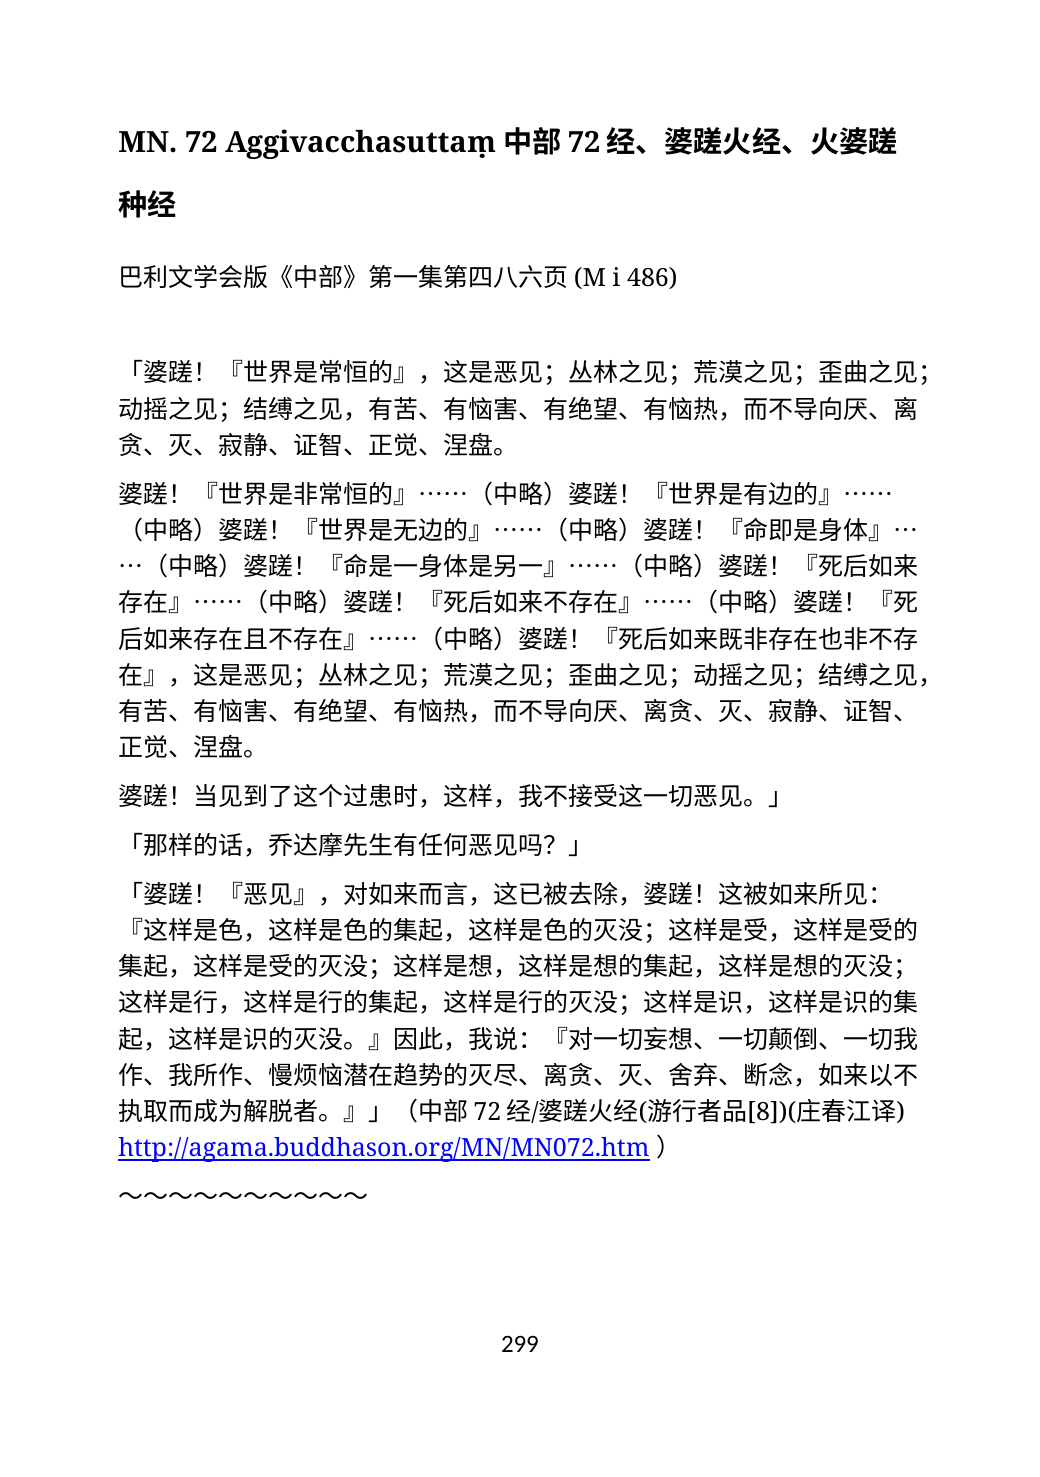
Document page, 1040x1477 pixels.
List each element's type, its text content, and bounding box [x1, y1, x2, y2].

text 「那样的话，乔达摩先生有任何恶见吗？」 [118, 825, 921, 862]
text 「婆蹉！『恶见』，对如来而言，这已被去除，婆蹉！这被如来所见：『这样是色，这样是色的集起，这样是色的灭没；这样是受，这样是受的集起，这样是受的灭没；这样是想，这样是想的集起，这样是想的灭没；这样是行，这样是行的集起，这样是行的灭没；这样是识，这样是识的集起，这样是识的灭没。』因此，我说：『对一切妄想、一切颠倒、一切我作、我所作、慢烦恼潜在趋势的灭尽、离贪、灭、舍弃、断念，如来以不执取而成为解脱者。』」（中部72经/婆蹉火经(游行者品[8])(庄春江译) http://agama.buddhason.org/MN/MN072.htm ） [118, 874, 921, 1164]
text 巴利文学会版《中部》第一集第四八六页 (M i 486) [118, 258, 921, 294]
text 「婆蹉！『世界是常恒的』，这是恶见；丛林之见；荒漠之见；歪曲之见；动摇之见；结缚之见，有苦、有恼害、有绝望、有恼热，而不导向厌、离贪、灭、寂静、证智、正觉、涅盘。 [118, 353, 921, 462]
text 婆蹉！当见到了这个过患时，这样，我不接受这一切恶见。」 [118, 777, 921, 813]
text 婆蹉！『世界是非常恒的』……（中略）婆蹉！『世界是有边的』……（中略）婆蹉！『世界是无边的』……（中略）婆蹉！『命即是身体』……（中略）婆蹉！『命是一身体是另一』……（中略）婆蹉！『死后如来存在』……（中略）婆蹉！『死后如来不存在』……（中略）婆蹉！『死后如来存在且不存在』……（中略）婆蹉！『死后如来既非存在也非不存在』，这是恶见；丛林之见；荒漠之见；歪曲之见；动摇之见；结缚之见，有苦、有恼害、有绝望、有恼热，而不导向厌、离贪、灭、寂静、证智、正觉、涅盘。 [118, 474, 921, 764]
text ～～～～～～～～～～ [118, 1177, 921, 1213]
subtitle MN. 72 Aggivacchasuttaṃ 中部72经、婆蹉火经、火婆蹉种经 [118, 118, 921, 224]
